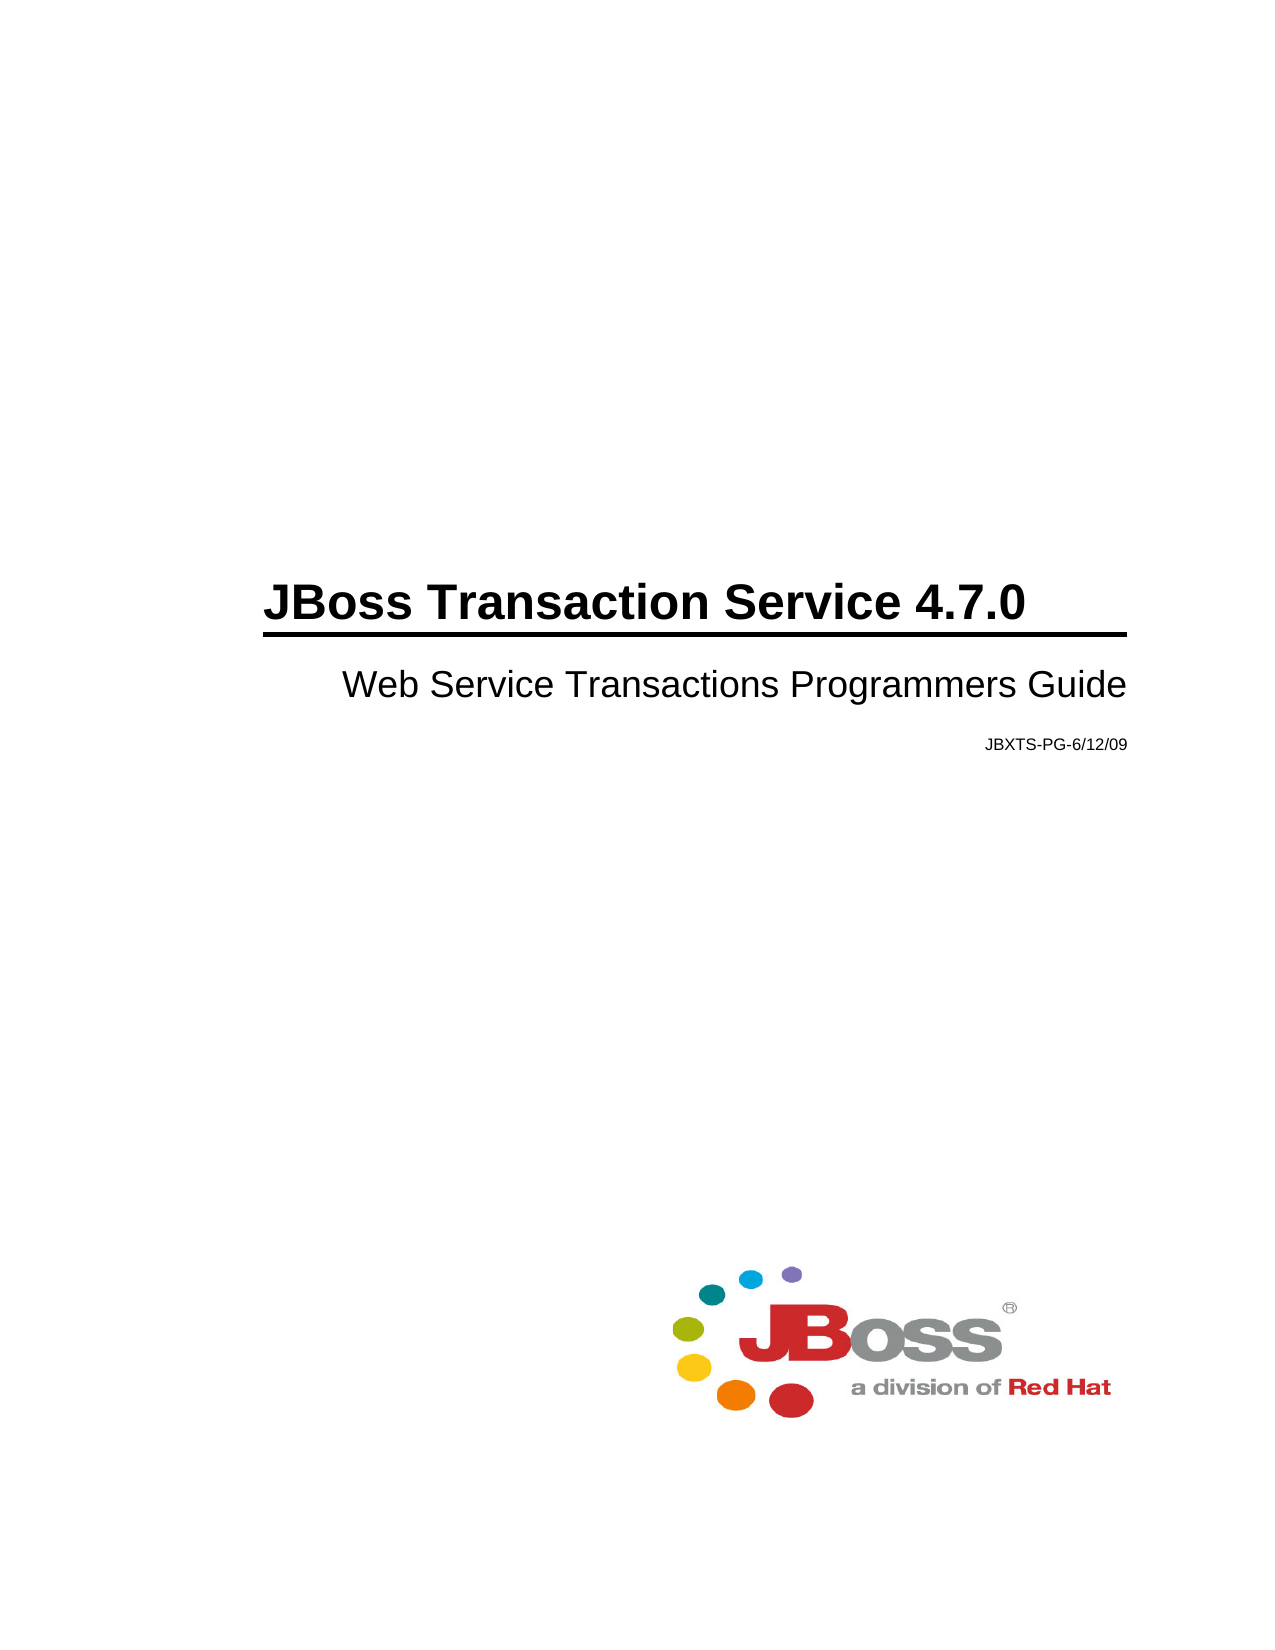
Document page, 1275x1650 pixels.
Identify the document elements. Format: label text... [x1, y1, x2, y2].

title JBoss Transaction Service 4.7.0 [263, 573, 1127, 632]
picture [672, 1266, 1111, 1418]
subtitle Web Service Transactions Programmers Guide [263, 662, 1127, 706]
text JBXTS-PG-6/12/09 [263, 735, 1127, 754]
